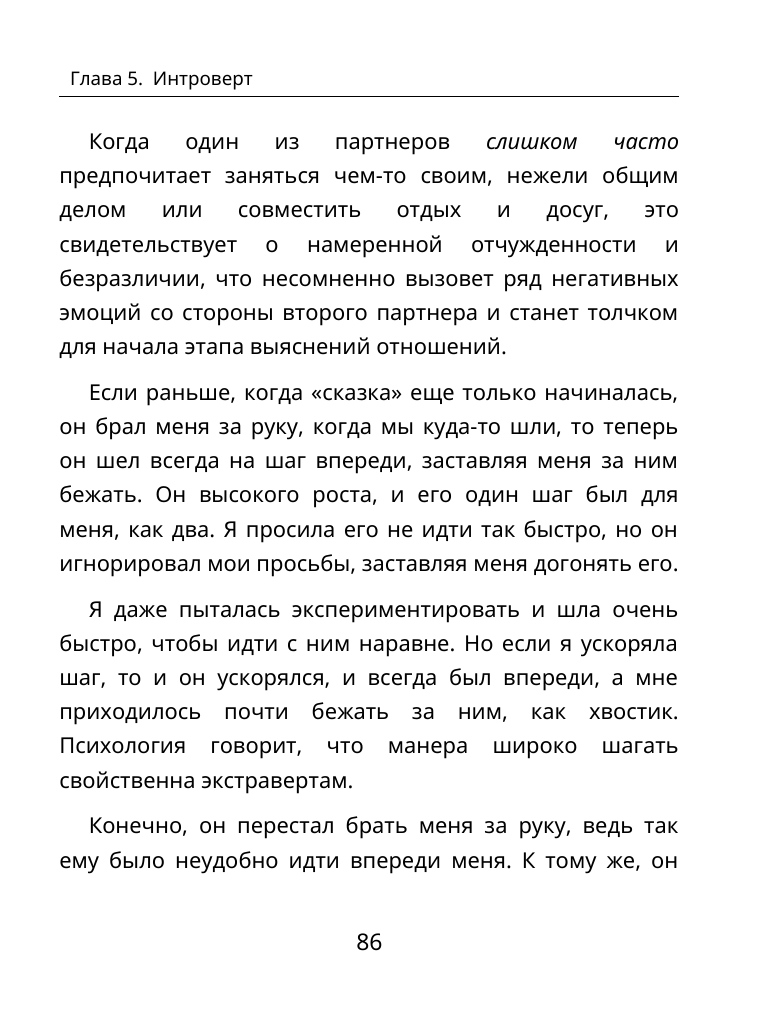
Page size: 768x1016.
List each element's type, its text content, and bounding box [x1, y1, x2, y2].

text Я даже пыталась экспериментировать и шла очень быстро, чтобы идти с ним наравне. Но если я ускоряла шаг, то и он ускорялся, и всегда был впереди, а мне приходилось почти бежать за ним, как хвостик. Психология говорит, что манера широко шагать свойственна экстравертам. [59, 594, 679, 794]
text Если раньше, когда «сказка» еще только начиналась, он брал меня за руку, когда мы куда-то шли, то теперь он шел всегда на шаг впереди, заставляя меня за ним бежать. Он высокого роста, и его один шаг был для меня, как два. Я просила его не идти так быстро, но он игнорировал мои просьбы, заставляя меня догонять его. [59, 377, 679, 578]
text Конечно, он перестал брать меня за руку, ведь так ему было неудобно идти впереди меня. К тому же, он [59, 811, 679, 874]
text Когда один из партнеров слишком часто предпочитает заняться чем-то своим, нежели общим делом или совместить отдых и досуг, это свидетельствует о намеренной отчужденности и безразличии, что несомненно вызовет ряд негативных эмоций со стороны второго партнера и станет толчком для начала этапа выяснений отношений. [59, 126, 679, 361]
